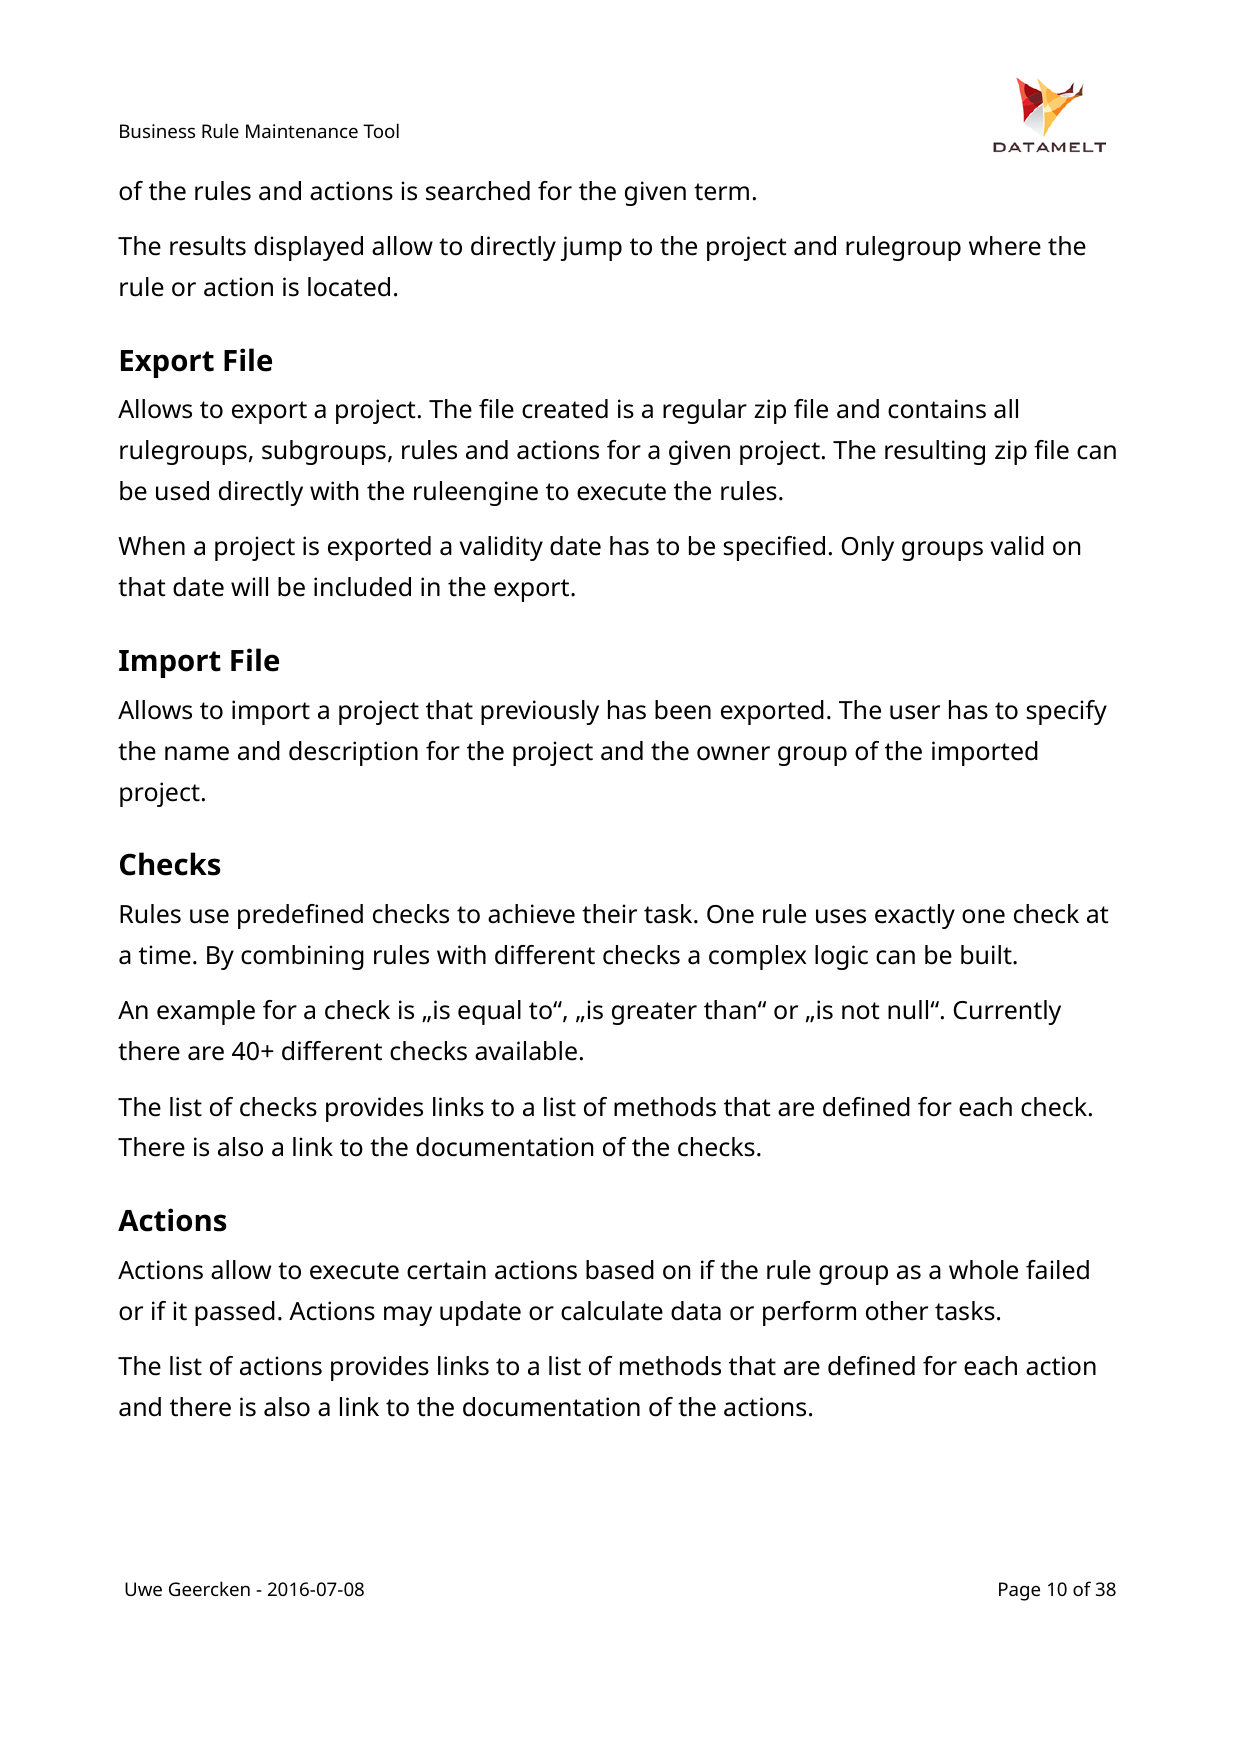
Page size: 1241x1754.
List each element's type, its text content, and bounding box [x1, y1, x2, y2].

text Actions allow to execute certain actions based on if the rule group as a whole failed or if it passed. Actions may update or calculate data or perform other tasks. [118, 1253, 1122, 1328]
text Allows to import a project that previously has been exported. The user has to specify the name and description for the project and the owner group of the imported project. [118, 692, 1122, 808]
subtitle Actions [118, 1200, 1122, 1240]
text An example for a check is „is equal to“, „is greater than“ or „is not null“. Currently there are 40+ different checks available. [118, 993, 1122, 1068]
text The list of actions provides links to a list of methods that are defined for each action and there is also a link to the documentation of the actions. [118, 1349, 1122, 1424]
text The results displayed allow to directly jump to the project and rulegroup where the rule or action is located. [118, 228, 1122, 303]
text Rules use predefined checks to achieve their task. One rule uses exactly one check at a time. By combining rules with different checks a complex logic can be built. [118, 897, 1122, 972]
text The list of checks provides links to a list of methods that are defined for each check. There is also a link to the documentation of the checks. [118, 1089, 1122, 1164]
subtitle Export File [118, 339, 1122, 379]
text of the rules and actions is searched for the given term. [118, 173, 1122, 207]
subtitle Import File [118, 640, 1122, 680]
picture [992, 69, 1107, 160]
subtitle Checks [118, 844, 1122, 884]
text Allows to export a project. The file created is a regular zip file and contains all rulegroups, subgroups, rules and actions for a given project. The resulting zip file can be used directly with the ruleengine to execute the rules. [118, 392, 1122, 508]
text When a project is exported a validity date has to be specified. Only groups valid on that date will be included in the export. [118, 529, 1122, 604]
